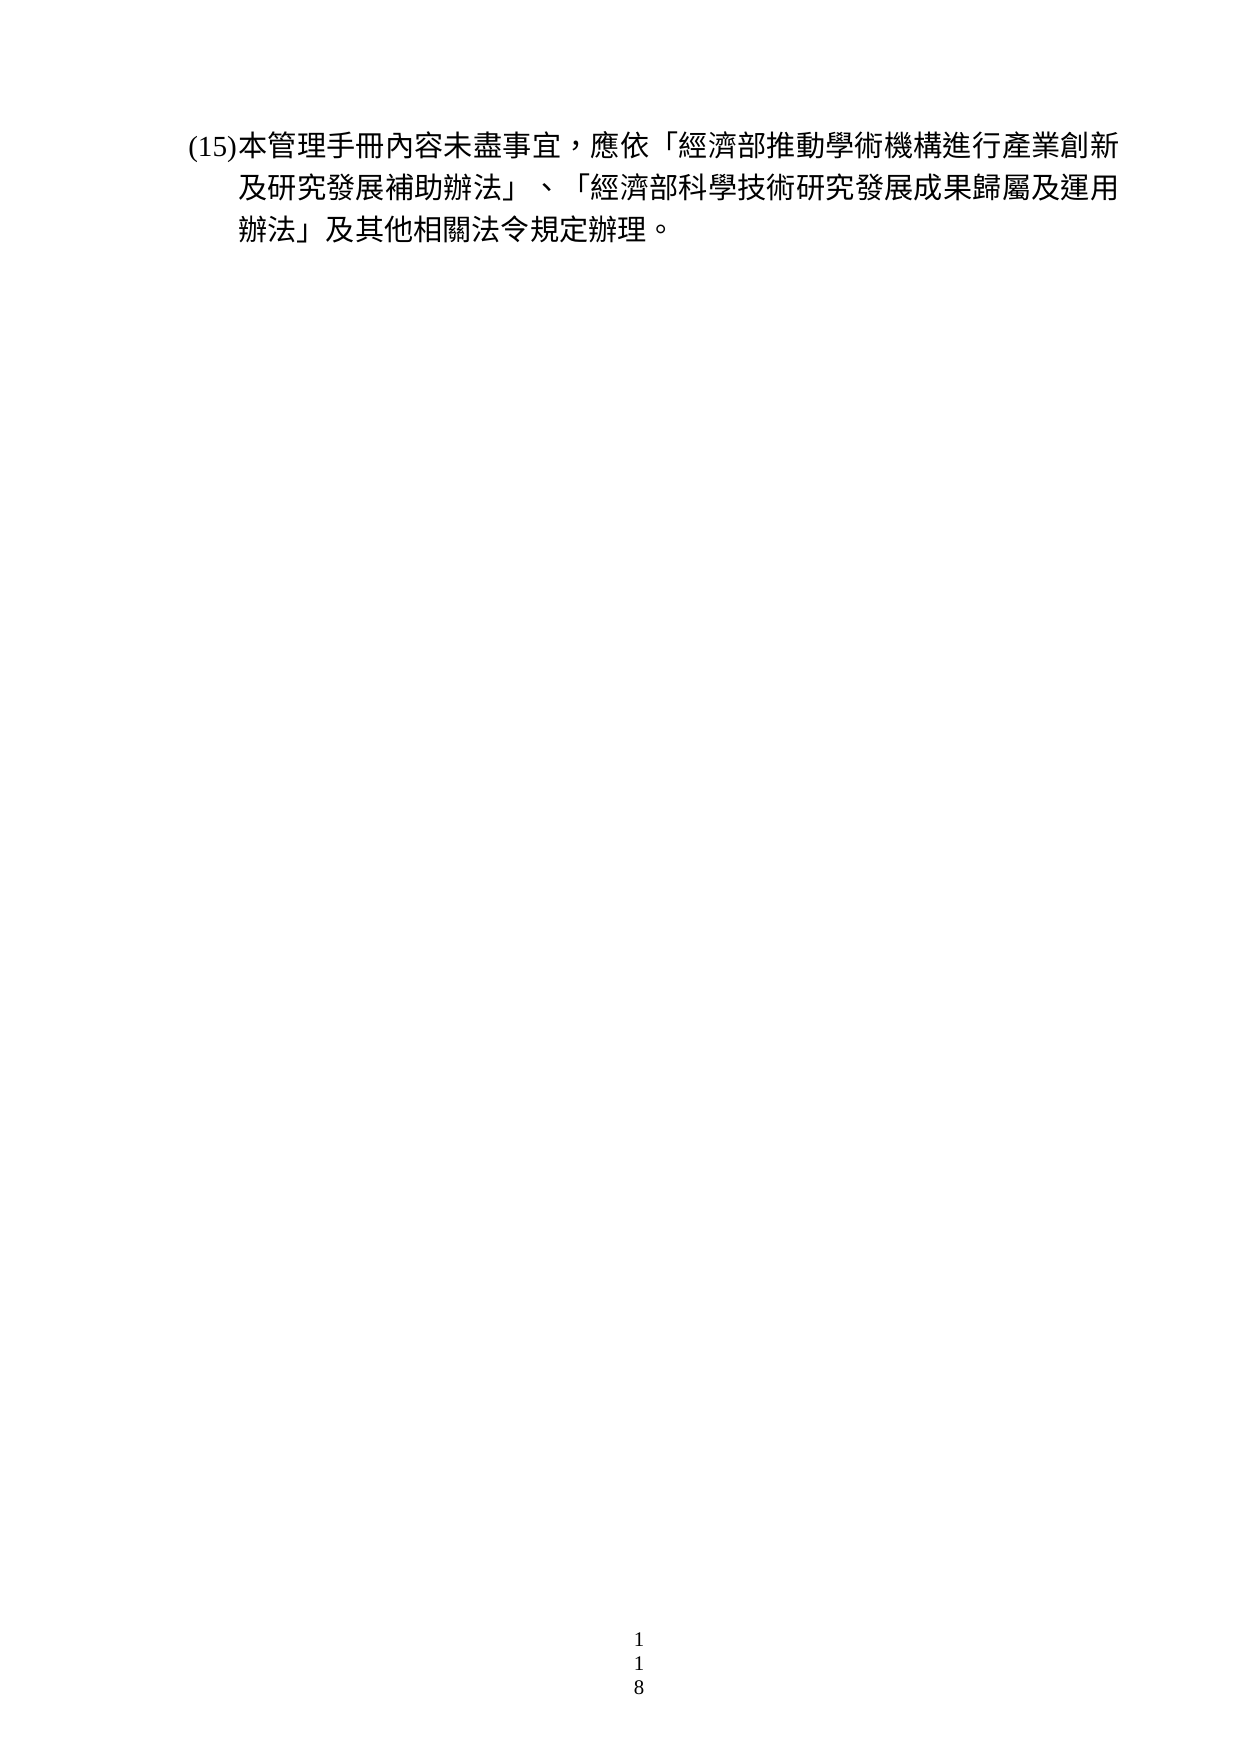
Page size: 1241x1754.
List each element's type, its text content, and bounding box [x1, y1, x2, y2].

list 本管理手冊內容未盡事宜，應依「經濟部推動學術機構進行產業創新及研究發展補助辦法」、「經濟部科學技術研究發展成果歸屬及運用辦法」及其他相關法令規定辦理。 [188, 122, 1119, 249]
